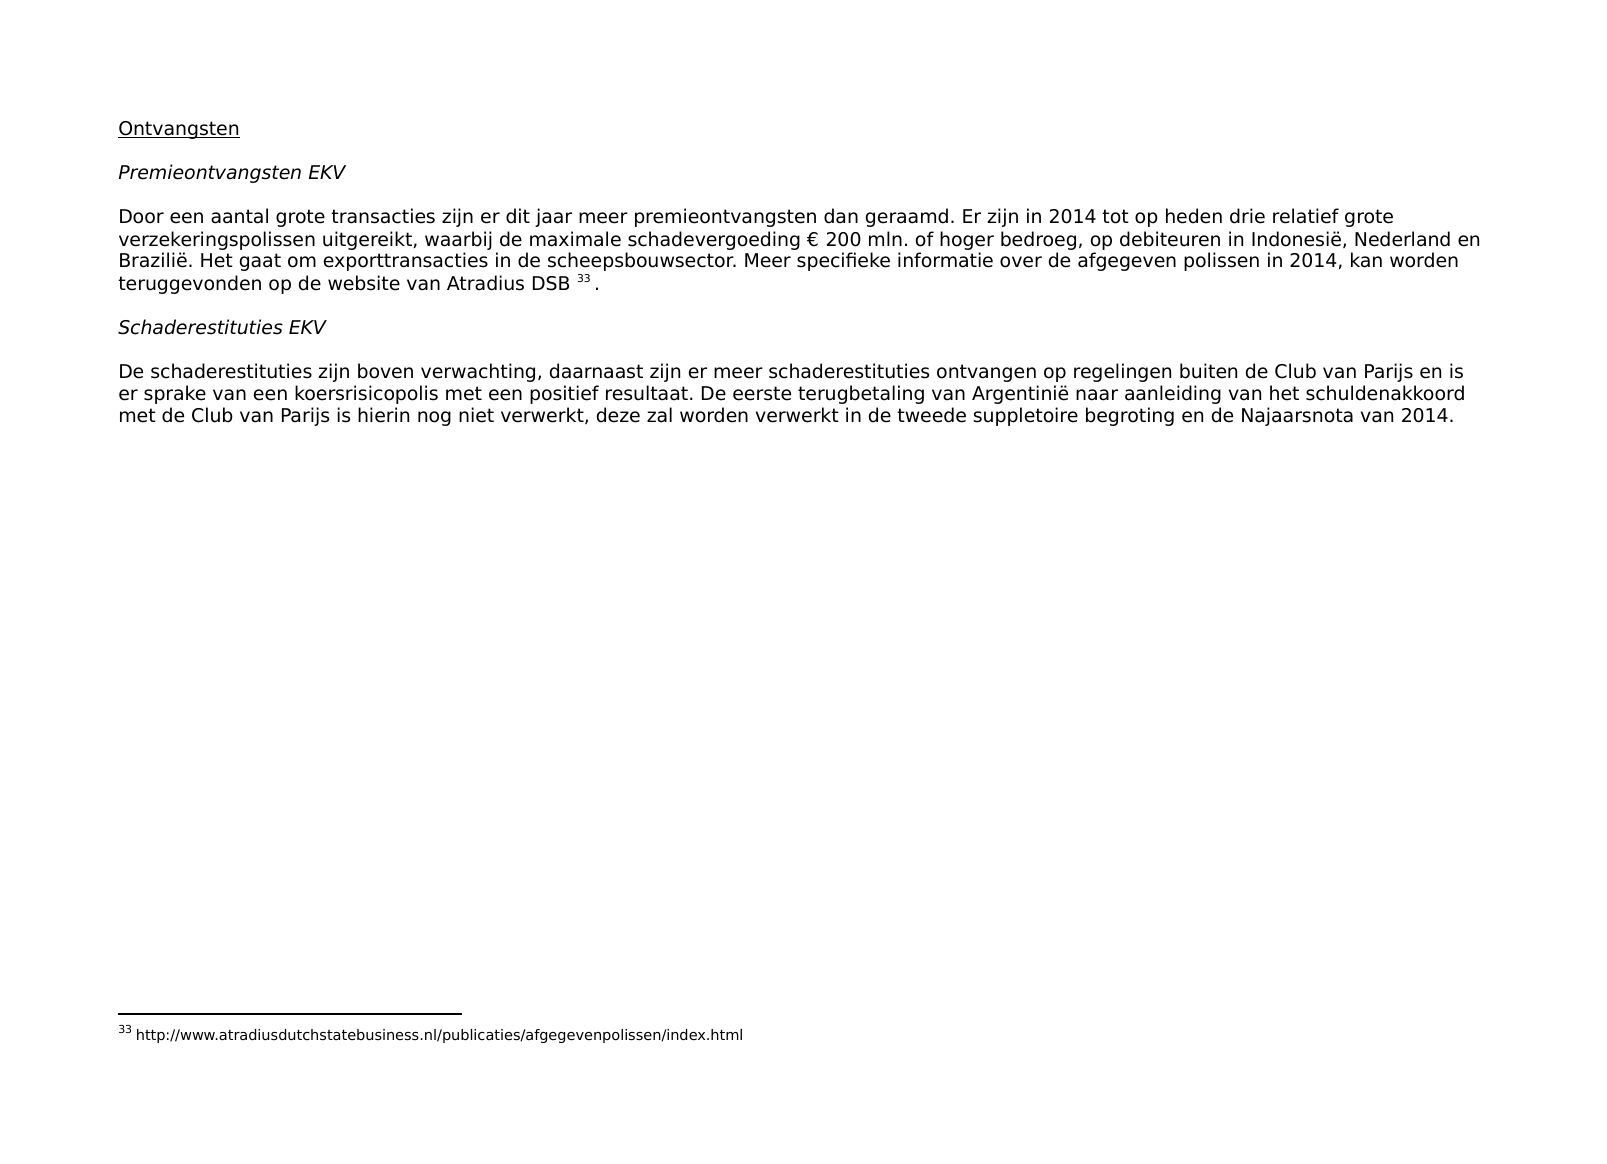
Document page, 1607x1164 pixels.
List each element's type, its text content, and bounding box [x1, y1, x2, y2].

subtitle Ontvangsten [118, 118, 1488, 140]
text De schaderestituties zijn boven verwachting, daarnaast zijn er meer schaderestituties ontvangen op regelingen buiten de Club van Parijs en is er sprake van een koersrisicopolis met een positief resultaat. De eerste terugbetaling van Argentinië naar aanleiding van het schuldenakkoord met de Club van Parijs is hierin nog niet verwerkt, deze zal worden verwerkt in de tweede suppletoire begroting en de Najaarsnota van 2014. [118, 361, 1488, 427]
text Door een aantal grote transacties zijn er dit jaar meer premieontvangsten dan geraamd. Er zijn in 2014 tot op heden drie relatief grote verzekeringspolissen uitgereikt, waarbij de maximale schadevergoeding € 200 mln. of hoger bedroeg, op debiteuren in Indonesië, Nederland en Brazilië. Het gaat om exporttransacties in de scheepsbouwsector. Meer specifieke informatie over de afgegeven polissen in 2014, kan worden teruggevonden op de website van Atradius DSB . [118, 206, 1488, 294]
subtitle Premieontvangsten EKV [118, 162, 1488, 184]
text http://www.atradiusdutchstatebusiness.nl/publicaties/afgegevenpolissen/index.html [118, 1023, 1488, 1045]
subtitle Schaderestituties EKV [118, 317, 1488, 338]
